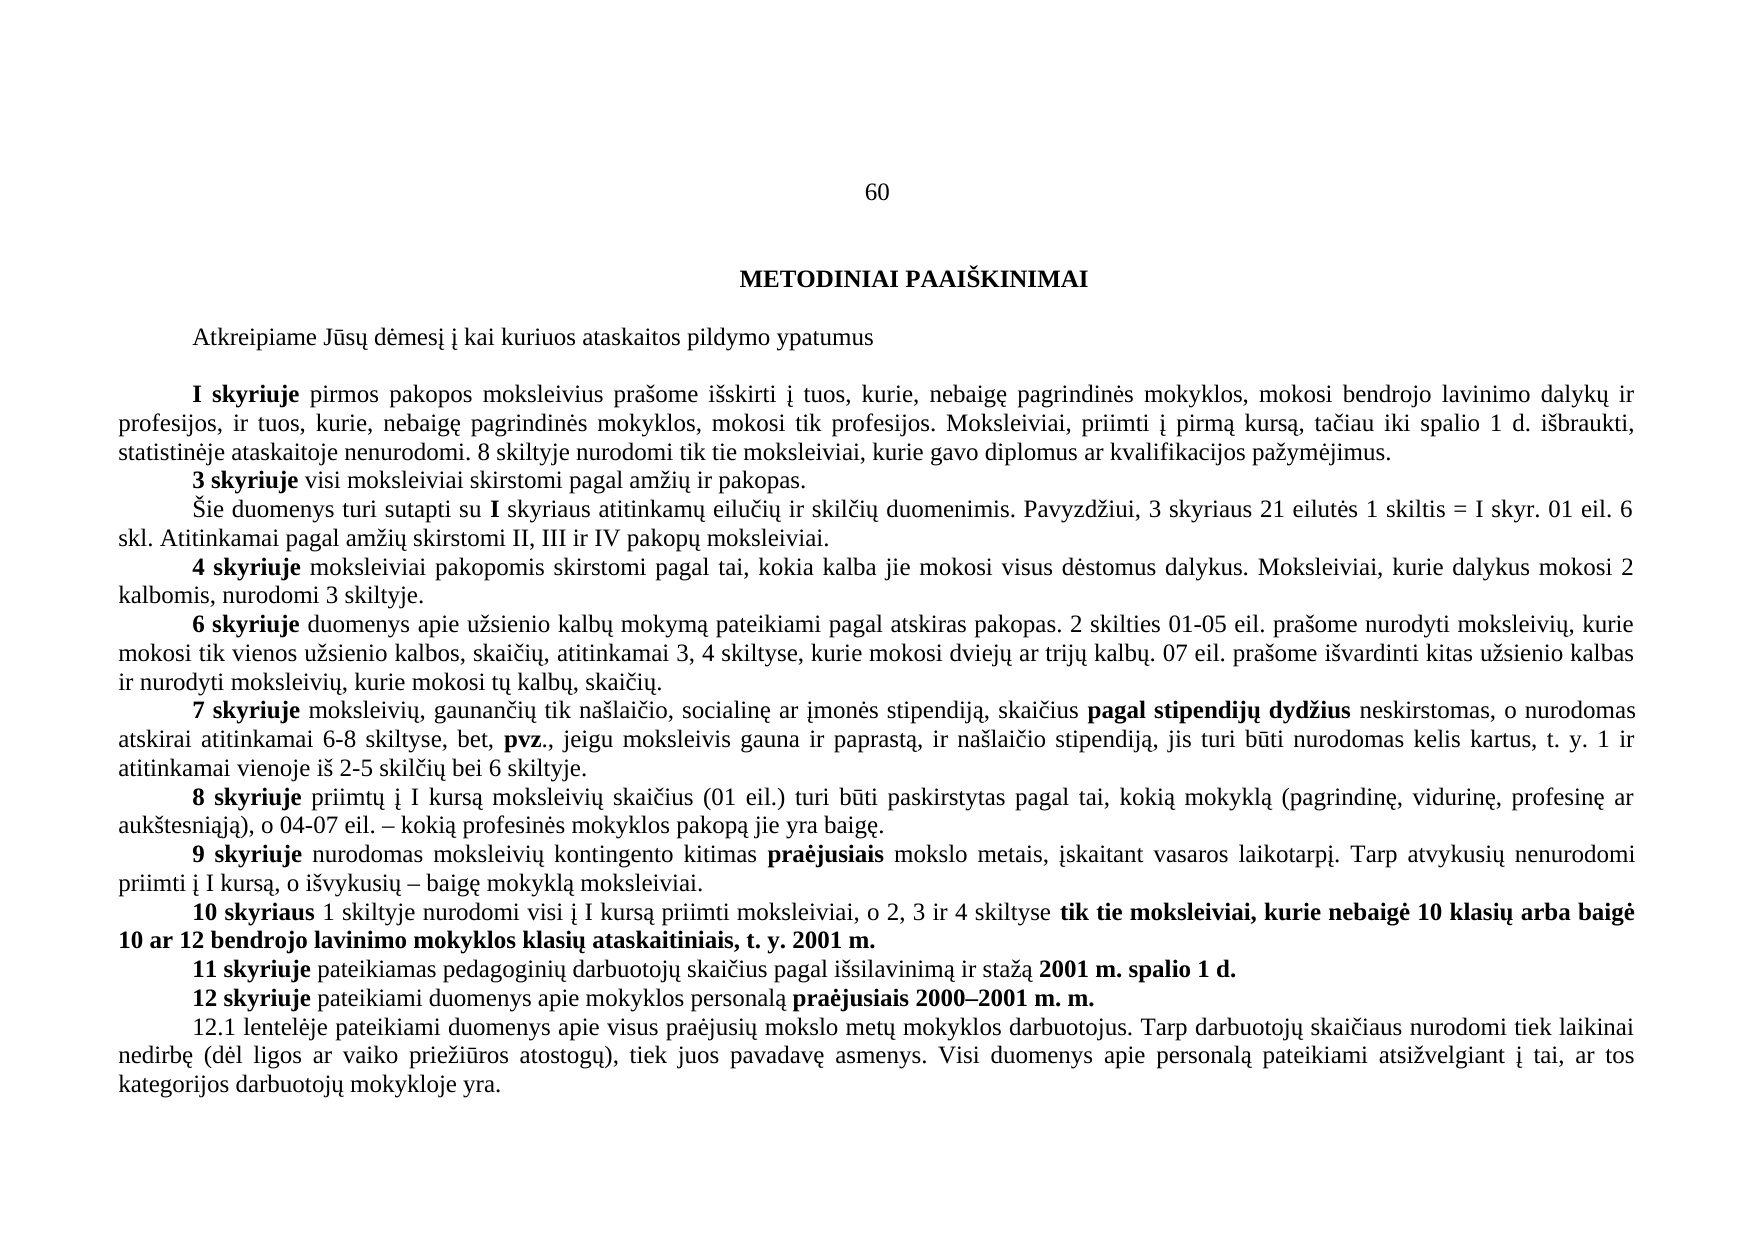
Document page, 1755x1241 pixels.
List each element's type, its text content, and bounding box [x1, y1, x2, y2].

text 6 skyriuje duomenys apie užsienio kalbų mokymą pateikiami pagal atskiras pakopas. 2 skilties 01-05 eil. prašome nurodyti moksleivių, kurie mokosi tik vienos užsienio kalbos, skaičių, atitinkamai 3, 4 skiltyse, kurie mokosi dviejų ar trijų kalbų. 07 eil. prašome išvardinti kitas užsienio kalbas ir nurodyti moksleivių, kurie mokosi tų kalbų, skaičių. [118, 609, 1636, 695]
text I skyriuje pirmos pakopos moksleivius prašome išskirti į tuos, kurie, nebaigę pagrindinės mokyklos, mokosi bendrojo lavinimo dalykų ir profesijos, ir tuos, kurie, nebaigę pagrindinės mokyklos, mokosi tik profesijos. Moksleiviai, priimti į pirmą kursą, tačiau iki spalio 1 d. išbraukti, statistinėje ataskaitoje nenurodomi. 8 skiltyje nurodomi tik tie moksleiviai, kurie gavo diplomus ar kvalifikacijos pažymėjimus. [118, 379, 1636, 465]
table_cell [118, 207, 438, 235]
text 8 skyriuje priimtų į I kursą moksleivių skaičius (01 eil.) turi būti paskirstytas pagal tai, kokią mokyklą (pagrindinę, vidurinę, profesinę ar aukštesniąją), o 04-07 eil. – kokią profesinės mokyklos pakopą jie yra baigę. [118, 782, 1636, 839]
text 11 skyriuje pateikiamas pedagoginių darbuotojų skaičius pagal išsilavinimą ir stažą 2001 m. spalio 1 d. [118, 954, 1636, 983]
text 7 skyriuje moksleivių, gaunančių tik našlaičio, socialinę ar įmonės stipendiją, skaičius pagal stipendijų dydžius neskirstomas, o nurodomas atskirai atitinkamai 6-8 skiltyse, bet, pvz., jeigu moksleivis gauna ir paprastą, ir našlaičio stipendiją, jis turi būti nurodomas kelis kartus, t. y. 1 ir atitinkamai vienoje iš 2-5 skilčių bei 6 skiltyje. [118, 695, 1636, 782]
text 12 skyriuje pateikiami duomenys apie mokyklos personalą praėjusiais 2000–2001 m. m. [118, 983, 1636, 1012]
text Atkreipiame Jūsų dėmesį į kai kuriuos ataskaitos pildymo ypatumus [118, 322, 1636, 350]
text 12.1 lentelėje pateikiami duomenys apie visus praėjusių mokslo metų mokyklos darbuotojus. Tarp darbuotojų skaičiaus nurodomi tiek laikinai nedirbę (dėl ligos ar vaiko priežiūros atostogų), tiek juos pavadavę asmenys. Visi duomenys apie personalą pateikiami atsižvelgiant į tai, ar tos kategorijos darbuotojų mokykloje yra. [118, 1012, 1636, 1098]
text Šie duomenys turi sutapti su I skyriaus atitinkamų eilučių ir skilčių duomenimis. Pavyzdžiui, 3 skyriaus 21 eilutės 1 skiltis = I skyr. 01 eil. 6 skl. Atitinkamai pagal amžių skirstomi II, III ir IV pakopų moksleiviai. [118, 494, 1636, 552]
text 10 skyriaus 1 skiltyje nurodomi visi į I kursą priimti moksleiviai, o 2, 3 ir 4 skiltyse tik tie moksleiviai, kurie nebaigė 10 klasių arba baigė 10 ar 12 bendrojo lavinimo mokyklos klasių ataskaitiniais, t. y. 2001 m. [118, 897, 1636, 954]
text 3 skyriuje visi moksleiviai skirstomi pagal amžių ir pakopas. [118, 465, 1636, 494]
table_cell [438, 207, 1554, 235]
text Metodiniai paaiškinimai [118, 264, 1636, 293]
text 4 skyriuje moksleiviai pakopomis skirstomi pagal tai, kokia kalba jie mokosi visus dėstomus dalykus. Moksleiviai, kurie dalykus mokosi 2 kalbomis, nurodomi 3 skiltyje. [118, 552, 1636, 609]
text 9 skyriuje nurodomas moksleivių kontingento kitimas praėjusiais mokslo metais, įskaitant vasaros laikotarpį. Tarp atvykusių nenurodomi priimti į I kursą, o išvykusių – baigę mokyklą moksleiviai. [118, 839, 1636, 897]
